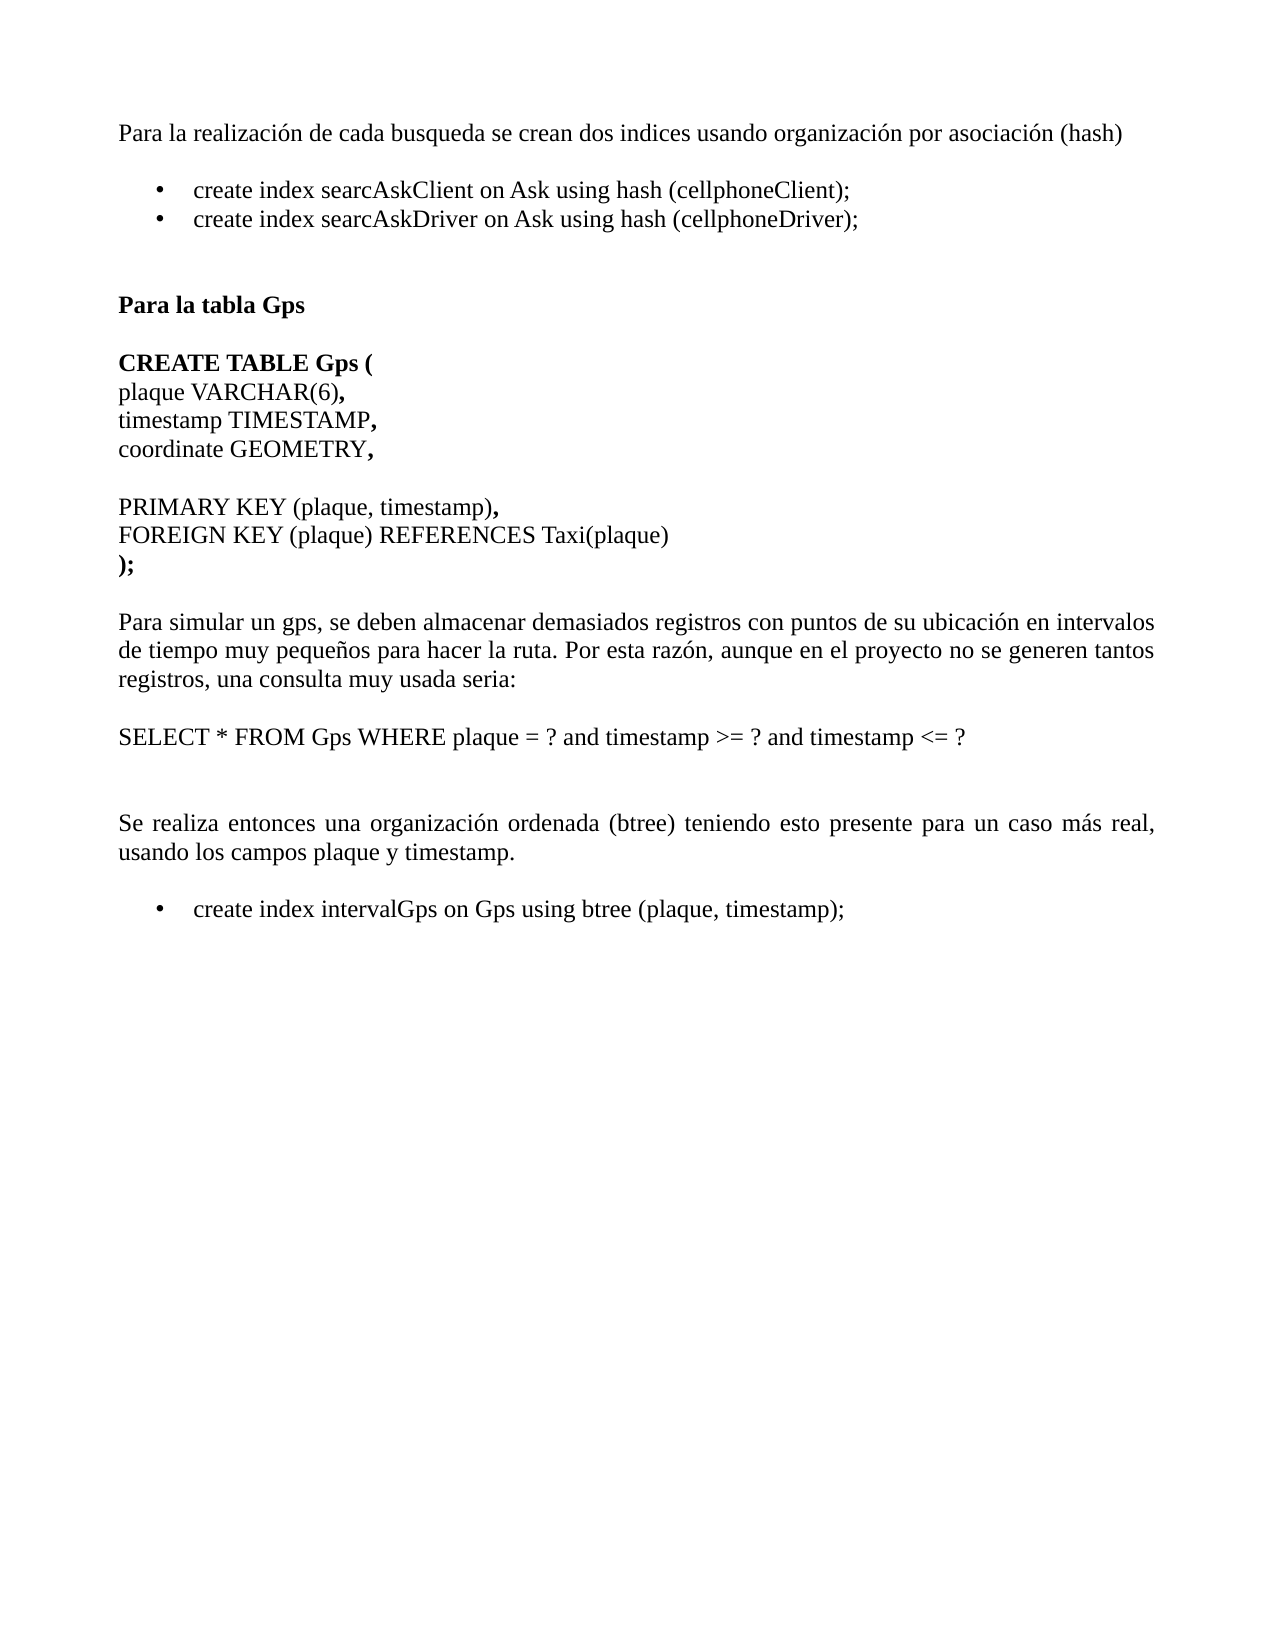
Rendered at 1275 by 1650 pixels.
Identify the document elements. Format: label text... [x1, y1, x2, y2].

text timestamp TIMESTAMP, [118, 406, 1157, 434]
text Se realiza entonces una organización ordenada (btree) teniendo esto presente para un caso más real, usando los campos plaque y timestamp. [118, 808, 1157, 866]
list create index searcAskDriver on Ask using hash (cellphoneDriver); [156, 204, 1157, 233]
text FOREIGN KEY (plaque) REFERENCES Taxi(plaque) [118, 521, 1157, 549]
text Para simular un gps, se deben almacenar demasiados registros con puntos de su ubicación en intervalos de tiempo muy pequeños para hacer la ruta. Por esta razón, aunque en el proyecto no se generen tantos registros, una consulta muy usada seria: [118, 607, 1157, 693]
text plaque VARCHAR(6), [118, 377, 1157, 406]
list create index searcAskClient on Ask using hash (cellphoneClient); [156, 176, 1157, 204]
text coordinate GEOMETRY, [118, 434, 1157, 463]
text Para la realización de cada busqueda se crean dos indices usando organización por asociación (hash) [118, 118, 1157, 147]
text Para la tabla Gps [118, 291, 1157, 319]
text CREATE TABLE Gps ( [118, 348, 1157, 377]
text PRIMARY KEY (plaque, timestamp), [118, 492, 1157, 521]
text SELECT * FROM Gps WHERE plaque = ? and timestamp >= ? and timestamp <= ? [118, 722, 1157, 751]
list create index intervalGps on Gps using btree (plaque, timestamp); [156, 894, 1157, 923]
text ); [118, 549, 1157, 578]
